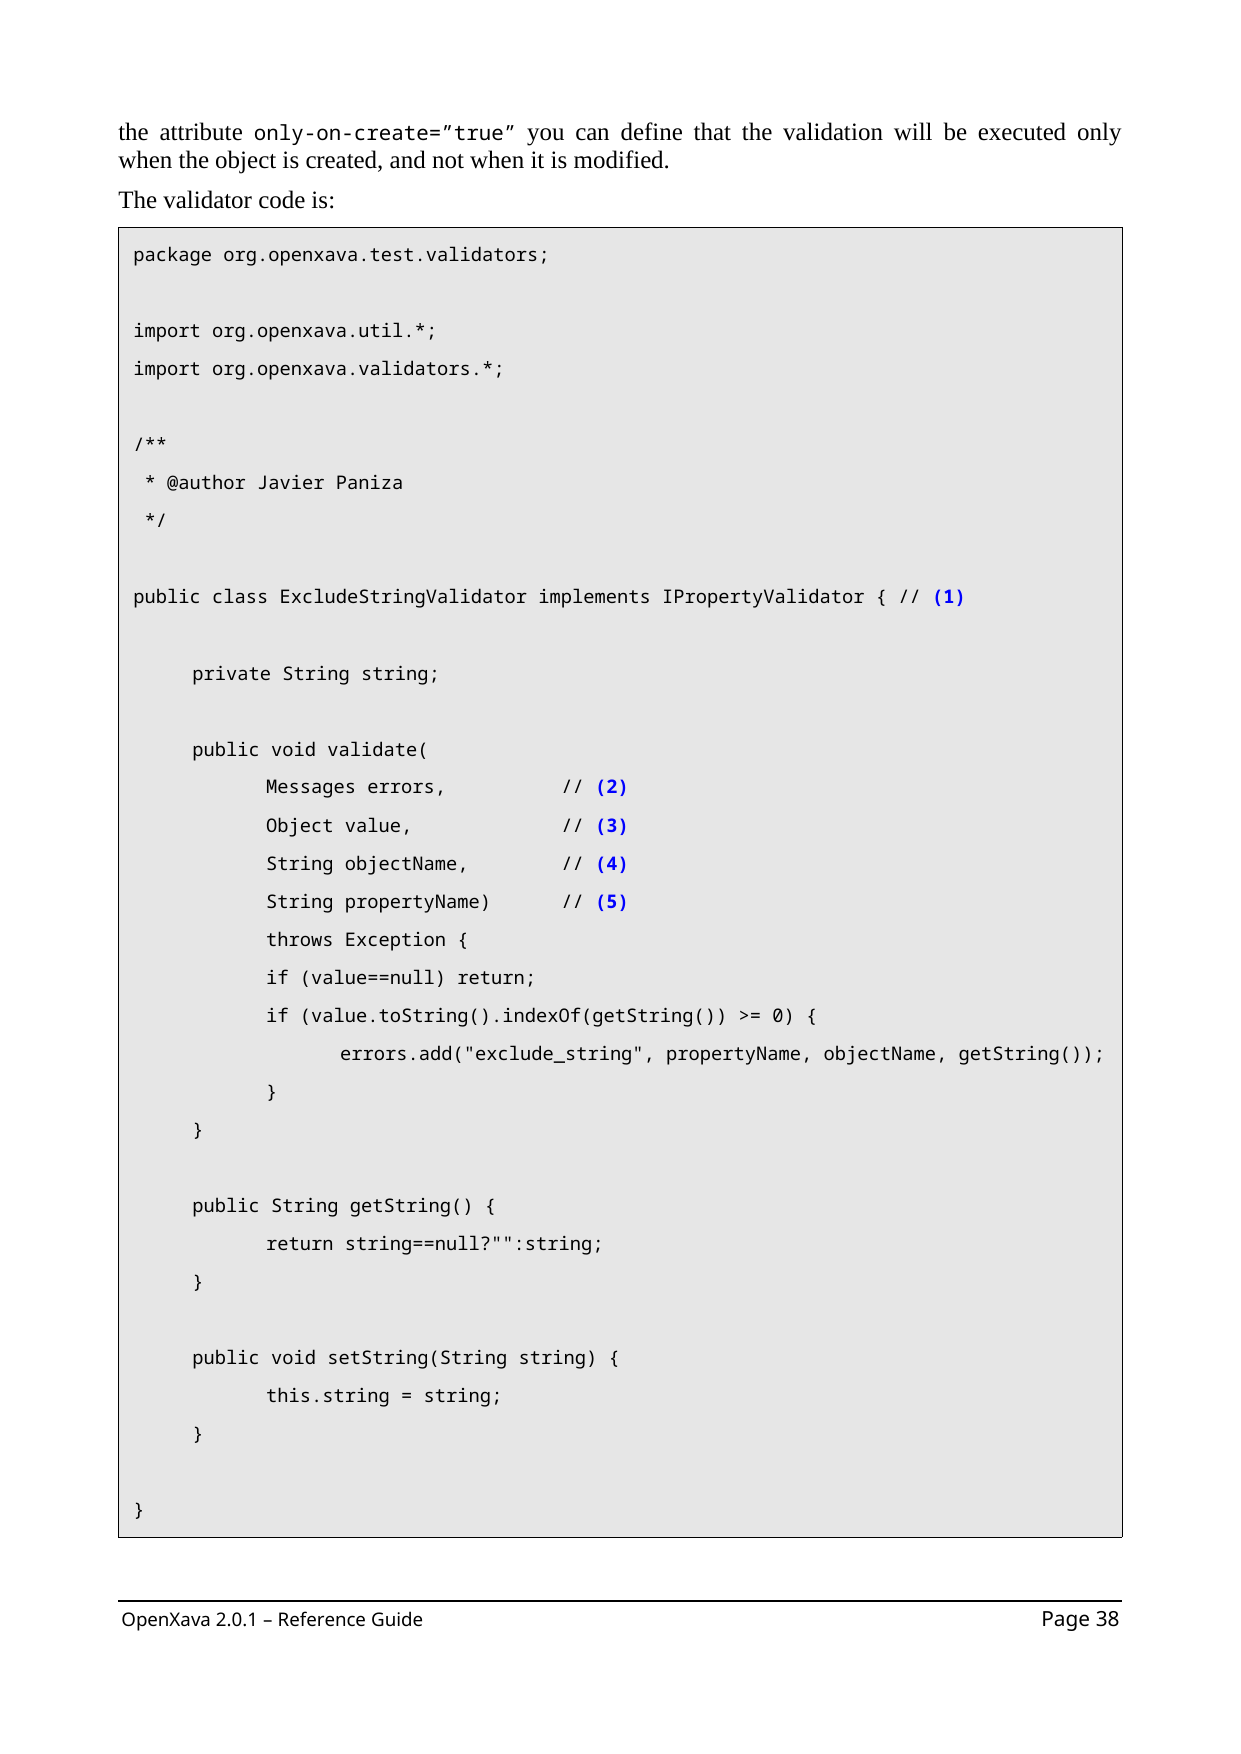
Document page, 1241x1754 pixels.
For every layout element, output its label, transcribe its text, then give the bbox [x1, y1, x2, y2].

text String objectName, // (4) [119, 835, 1122, 873]
text } [119, 1101, 1122, 1139]
text Object value, // (3) [119, 797, 1122, 835]
text Messages errors, // (2) [119, 759, 1122, 797]
text */ [119, 493, 1122, 531]
text } [119, 1063, 1122, 1101]
text public class ExcludeStringValidator implements IPropertyValidator { // (1) [119, 569, 1122, 607]
text The validator code is: [118, 187, 1122, 214]
text } [119, 1481, 1122, 1537]
text public void validate( [119, 721, 1122, 759]
text import org.openxava.validators.*; [119, 341, 1122, 379]
text private String string; [119, 645, 1122, 683]
text } [119, 1405, 1122, 1443]
text * @author Javier Paniza [119, 455, 1122, 493]
text public String getString() { [119, 1177, 1122, 1215]
text import org.openxava.util.*; [119, 303, 1122, 341]
text /** [119, 417, 1122, 455]
text String propertyName) // (5) [119, 873, 1122, 911]
text if (value==null) return; [119, 949, 1122, 987]
text package org.openxava.test.validators; [119, 228, 1122, 265]
text this.string = string; [119, 1367, 1122, 1405]
text return string==null?"":string; [119, 1215, 1122, 1253]
text if (value.toString().indexOf(getString()) >= 0) { [119, 987, 1122, 1025]
text public void setString(String string) { [119, 1329, 1122, 1367]
text errors.add("exclude_string", propertyName, objectName, getString()); [119, 1025, 1122, 1063]
text } [119, 1253, 1122, 1291]
text the attribute only-on-create=”true” you can define that the validation will be executed only when the object is created, and not when it is modified. [118, 118, 1122, 174]
text throws Exception { [119, 911, 1122, 949]
